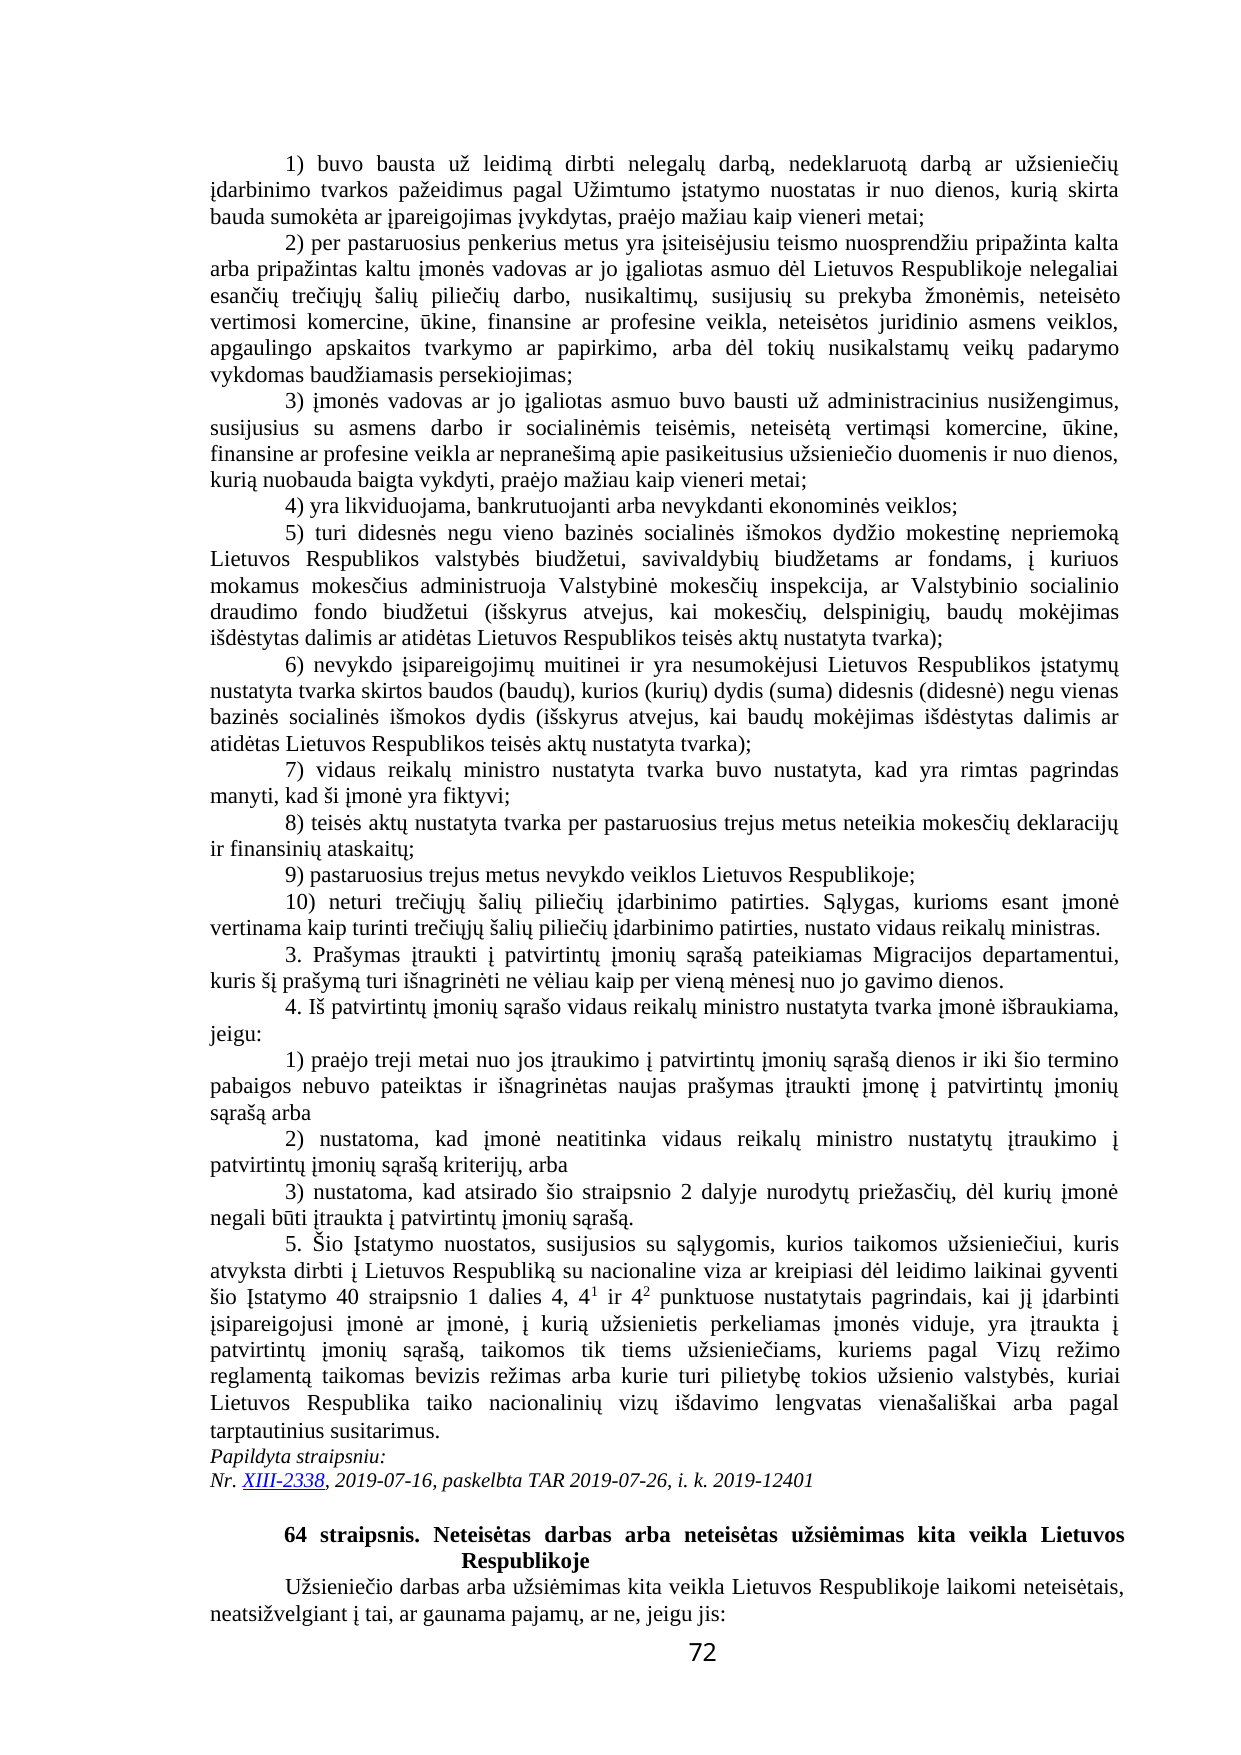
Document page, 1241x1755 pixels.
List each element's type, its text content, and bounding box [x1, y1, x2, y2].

text 8) teisės aktų nustatyta tvarka per pastaruosius trejus metus neteikia mokesčių deklaracijų ir finansinių ataskaitų; [210, 809, 1120, 862]
text Papildyta straipsniu: [210, 1444, 1120, 1468]
text 3) nustatoma, kad atsirado šio straipsnio 2 dalyje nurodytų priežasčių, dėl kurių įmonė negali būti įtraukta į patvirtintų įmonių sąrašą. [210, 1178, 1120, 1231]
text 5) turi didesnės negu vieno bazinės socialinės išmokos dydžio mokestinę nepriemoką Lietuvos Respublikos valstybės biudžetui, savivaldybių biudžetams ar fondams, į kuriuos mokamus mokesčius administruoja Valstybinė mokesčių inspekcija, ar Valstybinio socialinio draudimo fondo biudžetui (išskyrus atvejus, kai mokesčių, delspinigių, baudų mokėjimas išdėstytas dalimis ar atidėtas Lietuvos Respublikos teisės aktų nustatyta tvarka); [210, 519, 1120, 651]
text 10) neturi trečiųjų šalių piliečių įdarbinimo patirties. Sąlygas, kurioms esant įmonė vertinama kaip turinti trečiųjų šalių piliečių įdarbinimo patirties, nustato vidaus reikalų ministras. [210, 888, 1120, 941]
text 1) praėjo treji metai nuo jos įtraukimo į patvirtintų įmonių sąrašą dienos ir iki šio termino pabaigos nebuvo pateiktas ir išnagrinėtas naujas prašymas įtraukti įmonę į patvirtintų įmonių sąrašą arba [210, 1046, 1120, 1125]
text 2) per pastaruosius penkerius metus yra įsiteisėjusiu teismo nuosprendžiu pripažinta kalta arba pripažintas kaltu įmonės vadovas ar jo įgaliotas asmuo dėl Lietuvos Respublikoje nelegaliai esančių trečiųjų šalių piliečių darbo, nusikaltimų, susijusių su prekyba žmonėmis, neteisėto vertimosi komercine, ūkine, finansine ar profesine veikla, neteisėtos juridinio asmens veiklos, apgaulingo apskaitos tvarkymo ar papirkimo, arba dėl tokių nusikalstamų veikų padarymo vykdomas baudžiamasis persekiojimas; [210, 229, 1120, 387]
text 1) buvo bausta už leidimą dirbti nelegalų darbą, nedeklaruotą darbą ar užsieniečių įdarbinimo tvarkos pažeidimus pagal Užimtumo įstatymo nuostatas ir nuo dienos, kurią skirta bauda sumokėta ar įpareigojimas įvykdytas, praėjo mažiau kaip vieneri metai; [210, 150, 1120, 229]
text 4. Iš patvirtintų įmonių sąrašo vidaus reikalų ministro nustatyta tvarka įmonė išbraukiama, jeigu: [210, 993, 1120, 1046]
text 5. Šio Įstatymo nuostatos, susijusios su sąlygomis, kurios taikomos užsieniečiui, kuris atvyksta dirbti į Lietuvos Respubliką su nacionaline viza ar kreipiasi dėl leidimo laikinai gyventi šio Įstatymo 40 straipsnio 1 dalies 4, 41 ir 42 punktuose nustatytais pagrindais, kai jį įdarbinti įsipareigojusi įmonė ar įmonė, į kurią užsienietis perkeliamas įmonės viduje, yra įtraukta į patvirtintų įmonių sąrašą, taikomos tik tiems užsieniečiams, kuriems pagal Vizų režimo reglamentą taikomas bevizis režimas arba kurie turi pilietybę tokios užsienio valstybės, kuriai Lietuvos Respublika taiko nacionalinių vizų išdavimo lengvatas vienašališkai arba pagal tarptautinius susitarimus. [210, 1231, 1120, 1444]
text 6) nevykdo įsipareigojimų muitinei ir yra nesumokėjusi Lietuvos Respublikos įstatymų nustatyta tvarka skirtos baudos (baudų), kurios (kurių) dydis (suma) didesnis (didesnė) negu vienas bazinės socialinės išmokos dydis (išskyrus atvejus, kai baudų mokėjimas išdėstytas dalimis ar atidėtas Lietuvos Respublikos teisės aktų nustatyta tvarka); [210, 651, 1120, 756]
text 4) yra likviduojama, bankrutuojanti arba nevykdanti ekonominės veiklos; [210, 493, 1120, 519]
text Užsieniečio darbas arba užsiėmimas kita veikla Lietuvos Respublikoje laikomi neteisėtais, neatsižvelgiant į tai, ar gaunama pajamų, ar ne, jeigu jis: [210, 1573, 1126, 1626]
text 64 straipsnis. Neteisėtas darbas arba neteisėtas užsiėmimas kita veikla Lietuvos Respublikoje [284, 1521, 1126, 1573]
text 7) vidaus reikalų ministro nustatyta tvarka buvo nustatyta, kad yra rimtas pagrindas manyti, kad ši įmonė yra fiktyvi; [210, 756, 1120, 809]
text 2) nustatoma, kad įmonė neatitinka vidaus reikalų ministro nustatytų įtraukimo į patvirtintų įmonių sąrašą kriterijų, arba [210, 1125, 1120, 1178]
text Nr. XIII-2338, 2019-07-16, paskelbta TAR 2019-07-26, i. k. 2019-12401 [210, 1468, 1120, 1492]
text 3. Prašymas įtraukti į patvirtintų įmonių sąrašą pateikiamas Migracijos departamentui, kuris šį prašymą turi išnagrinėti ne vėliau kaip per vieną mėnesį nuo jo gavimo dienos. [210, 941, 1120, 993]
text 3) įmonės vadovas ar jo įgaliotas asmuo buvo bausti už administracinius nusižengimus, susijusius su asmens darbo ir socialinėmis teisėmis, neteisėtą vertimąsi komercine, ūkine, finansine ar profesine veikla ar nepranešimą apie pasikeitusius užsieniečio duomenis ir nuo dienos, kurią nuobauda baigta vykdyti, praėjo mažiau kaip vieneri metai; [210, 387, 1120, 493]
text 9) pastaruosius trejus metus nevykdo veiklos Lietuvos Respublikoje; [210, 862, 1120, 888]
